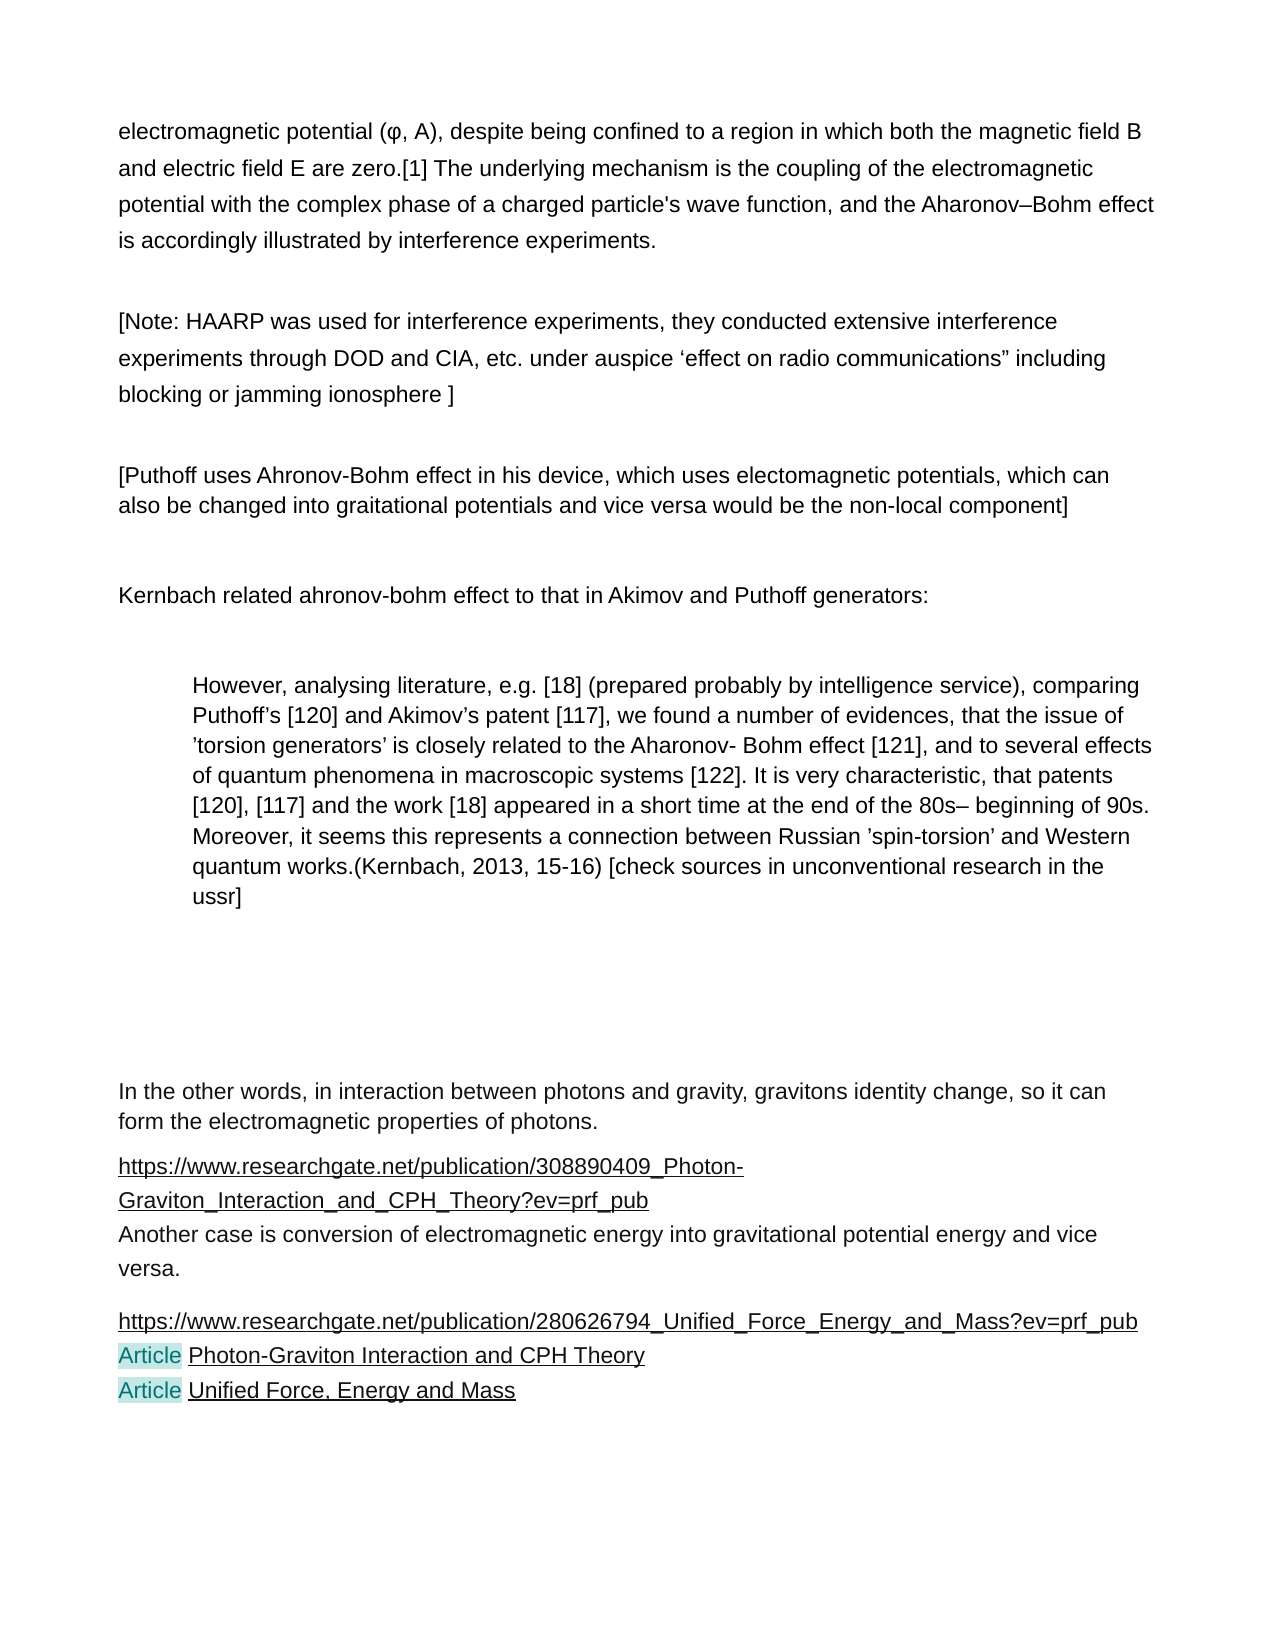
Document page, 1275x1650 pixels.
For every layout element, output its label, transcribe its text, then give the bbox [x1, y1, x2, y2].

text [Note: HAARP was used for interference experiments, they conducted extensive interference experiments through DOD and CIA, etc. under auspice ‘effect on radio communications” including blocking or jamming ionosphere ] [118, 308, 1157, 407]
text Kernbach related ahronov-bohm effect to that in Akimov and Puthoff generators: [118, 582, 1157, 608]
text Article Unified Force, Energy and Mass [118, 1377, 1157, 1403]
text However, analysing literature, e.g. [18] (prepared probably by intelligence service), comparing Puthoff’s [120] and Akimov’s patent [117], we found a number of evidences, that the issue of ’torsion generators’ is closely related to the Aharonov- Bohm effect [121], and to several effects of quantum phenomena in macroscopic systems [122]. It is very characteristic, that patents [120], [117] and the work [18] appeared in a short time at the end of the 80s– beginning of 90s. Moreover, it seems this represents a connection between Russian ’spin-torsion’ and Western quantum works.(Kernbach, 2013, 15-16) [check sources in unconventional research in the ussr] [192, 672, 1157, 909]
text https://www.researchgate.net/publication/308890409_Photon-Graviton_Interaction_and_CPH_Theory?ev=prf_pub [118, 1153, 1157, 1213]
text Another case is conversion of electromagnetic energy into gravitational potential energy and vice versa. [118, 1221, 1157, 1282]
text electromagnetic potential (φ, A), despite being confined to a region in which both the magnetic field B and electric field E are zero.[1] The underlying mechanism is the coupling of the electromagnetic potential with the complex phase of a charged particle's wave function, and the Aharonov–Bohm effect is accordingly illustrated by interference experiments. [118, 118, 1157, 253]
text https://www.researchgate.net/publication/280626794_Unified_Force_Energy_and_Mass?ev=prf_pub [118, 1308, 1157, 1334]
text [Puthoff uses Ahronov-Bohm effect in his device, which uses electomagnetic potentials, which can also be changed into graitational potentials and vice versa would be the non-local component] [118, 462, 1157, 519]
text In the other words, in interaction between photons and gravity, gravitons identity change, so it can form the electromagnetic properties of photons. [118, 1048, 1157, 1134]
text Article Photon-Graviton Interaction and CPH Theory [118, 1342, 1157, 1369]
